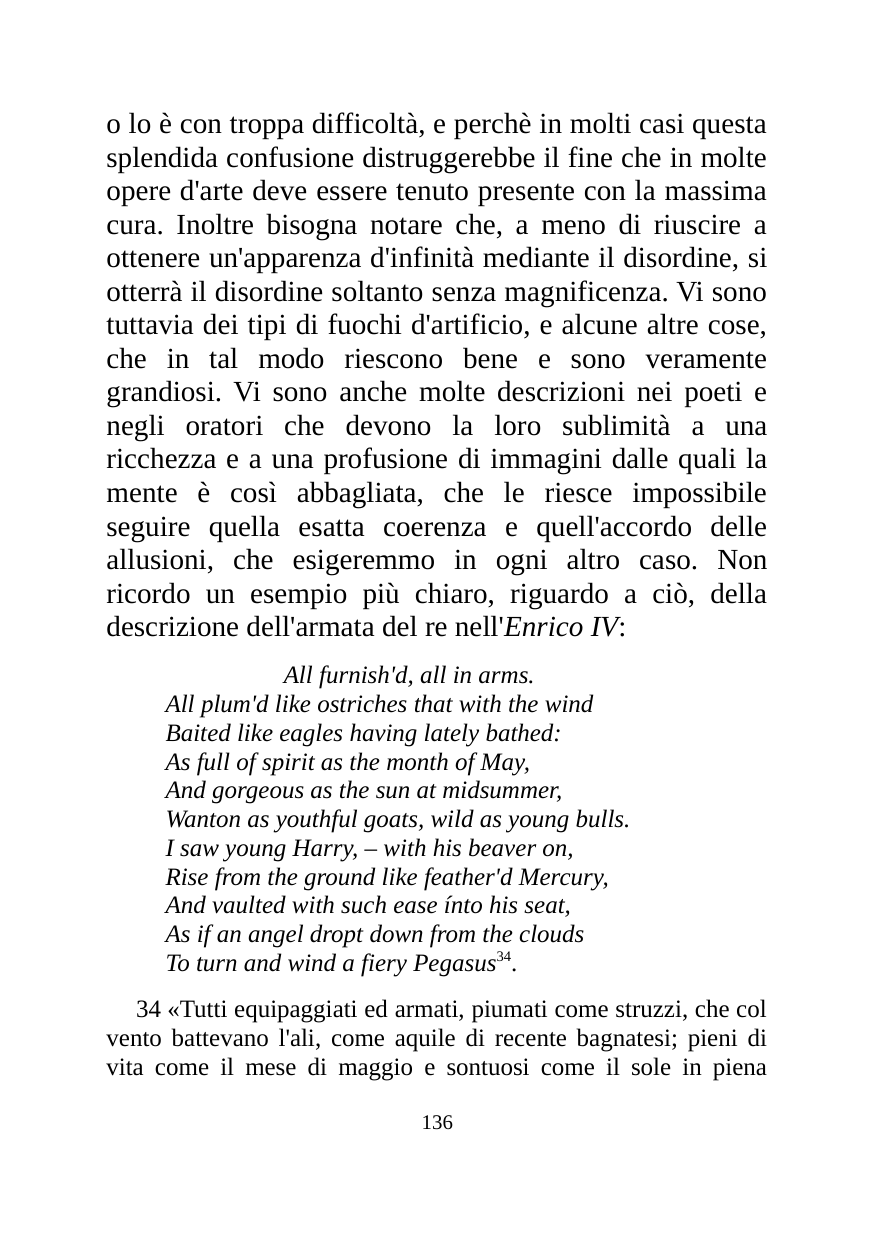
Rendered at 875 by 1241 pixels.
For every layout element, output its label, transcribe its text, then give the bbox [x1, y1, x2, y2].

text «Tutti equipaggiati ed armati, piumati come struzzi, che col vento battevano l'ali, come aquile di recente bagnatesi; pieni di vita come il mese di maggio e sontuosi come il sole in piena [106, 994, 768, 1080]
text o lo è con troppa difficoltà, e perchè in molti casi questa splendida confusione distruggerebbe il fine che in molte opere d'arte deve essere tenuto presente con la massima cura. Inoltre bisogna notare che, a meno di riuscire a ottenere un'apparenza d'infinità mediante il disordine, si otterrà il disordine soltanto senza magnificenza. Vi sono tuttavia dei tipi di fuochi d'artificio, e alcune altre cose, che in tal modo riescono bene e sono veramente grandiosi. Vi sono anche molte descrizioni nei poeti e negli oratori che devono la loro sublimità a una ricchezza e a una profusione di immagini dalle quali la mente è così abbagliata, che le riesce impossibile seguire quella esatta coerenza e quell'accordo delle allusioni, che esigeremmo in ogni altro caso. Non ricordo un esempio più chiaro, riguardo a ciò, della descrizione dell'armata del re nell'Enrico IV: [106, 106, 768, 643]
text All furnish'd, all in arms. All plum'd like ostriches that with the wind Baited like eagles having lately bathed: As full of spirit as the month of May, And gorgeous as the sun at midsummer, Wanton as youthful goats, wild as young bulls. I saw young Harry, – with his beaver on, Rise from the ground like feather'd Mercury, And vaulted with such ease ínto his seat, As if an angel dropt down from the clouds To turn and wind a fiery Pegasus. [165, 661, 768, 977]
